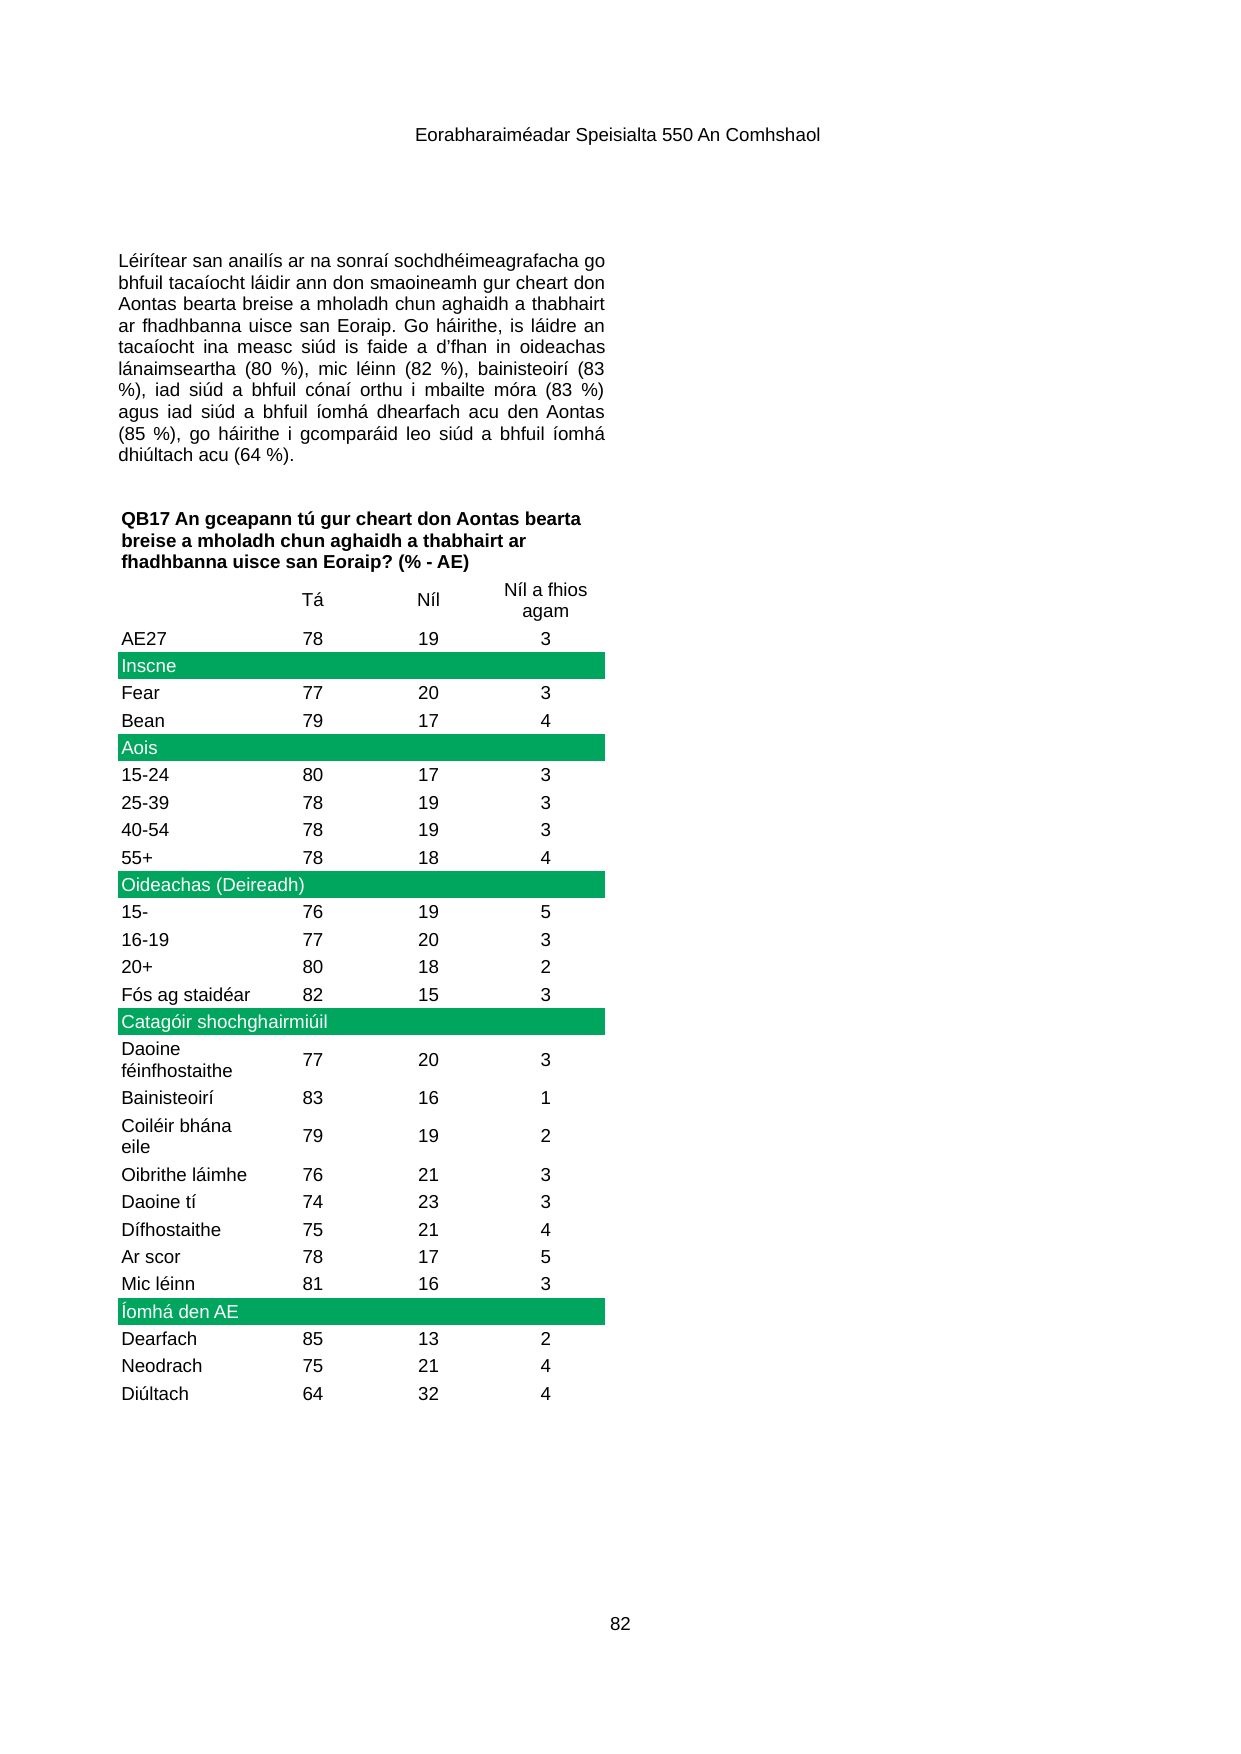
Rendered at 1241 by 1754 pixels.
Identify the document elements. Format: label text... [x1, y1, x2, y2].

table_cell 77 [254, 926, 371, 953]
table_cell 5 [486, 1243, 605, 1270]
table_cell 17 [371, 1243, 486, 1270]
table_cell 15-24 [118, 761, 254, 789]
table_cell 19 [371, 816, 486, 843]
table_cell Tá [254, 575, 371, 624]
table_cell 77 [254, 679, 371, 707]
table_cell 83 [254, 1084, 371, 1112]
table_cell 20 [371, 926, 486, 953]
table_cell 75 [254, 1353, 371, 1380]
table_cell 18 [371, 953, 486, 981]
table_cell 16 [371, 1270, 486, 1298]
table_cell Daoine féinfhostaithe [118, 1035, 254, 1084]
table_cell Neodrach [118, 1353, 254, 1380]
table_cell Níl [371, 575, 486, 624]
table_cell 76 [254, 898, 371, 926]
table_cell 79 [254, 1112, 371, 1161]
table_cell Ar scor [118, 1243, 254, 1270]
table_cell 64 [254, 1380, 371, 1407]
table_cell 3 [486, 816, 605, 843]
table_cell Coiléir bhána eile [118, 1112, 254, 1161]
table_cell 80 [254, 761, 371, 789]
table_cell Dearfach [118, 1325, 254, 1352]
table_cell 25-39 [118, 789, 254, 816]
table_cell 4 [486, 1215, 605, 1243]
table_cell 19 [371, 789, 486, 816]
table_cell 3 [486, 926, 605, 953]
table_cell 3 [486, 624, 605, 652]
table_cell 3 [486, 679, 605, 707]
table_cell 18 [371, 844, 486, 871]
table_cell Oibrithe láimhe [118, 1161, 254, 1188]
table_cell Bean [118, 707, 254, 734]
table_cell 4 [486, 1353, 605, 1380]
table_cell 55+ [118, 844, 254, 871]
table_cell Dífhostaithe [118, 1215, 254, 1243]
table_cell 20 [371, 1035, 486, 1084]
table_cell 19 [371, 898, 486, 926]
table_cell Fear [118, 679, 254, 707]
table_cell Diúltach [118, 1380, 254, 1407]
table_cell 1 [486, 1084, 605, 1112]
table_cell Bainisteoirí [118, 1084, 254, 1112]
table_cell Mic léinn [118, 1270, 254, 1298]
table_cell 78 [254, 789, 371, 816]
table_cell 2 [486, 953, 605, 981]
table_cell 15 [371, 981, 486, 1008]
table_cell 4 [486, 707, 605, 734]
table_cell 20+ [118, 953, 254, 981]
table_cell 3 [486, 1188, 605, 1215]
table_cell 75 [254, 1215, 371, 1243]
table_cell 2 [486, 1112, 605, 1161]
table_cell 20 [371, 679, 486, 707]
table_cell 4 [486, 1380, 605, 1407]
table_cell Oideachas (Deireadh) [118, 871, 605, 898]
table_cell Catagóir shochghairmiúil [118, 1008, 605, 1035]
table_cell 77 [254, 1035, 371, 1084]
table_cell 3 [486, 789, 605, 816]
table_cell 74 [254, 1188, 371, 1215]
table_cell 3 [486, 1035, 605, 1084]
table_cell 32 [371, 1380, 486, 1407]
table_cell 3 [486, 761, 605, 789]
table_cell 3 [486, 1270, 605, 1298]
text Léirítear san anailís ar na sonraí sochdhéimeagrafacha go bhfuil tacaíocht láidir ann don smaoineamh gur cheart don Aontas bearta breise a mholadh chun aghaidh a thabhairt ar fhadhbanna uisce san Eoraip. Go háirithe, is láidre an tacaíocht ina measc siúd is faide a d’fhan in oideachas lánaimseartha (80 %), mic léinn (82 %), bainisteoirí (83 %), iad siúd a bhfuil cónaí orthu i mbailte móra (83 %) agus iad siúd a bhfuil íomhá dhearfach acu den Aontas (85 %), go háirithe i gcomparáid leo siúd a bhfuil íomhá dhiúltach acu (64 %). [118, 250, 605, 466]
table_cell 78 [254, 1243, 371, 1270]
table_cell 5 [486, 898, 605, 926]
table_cell 17 [371, 761, 486, 789]
table_cell 40-54 [118, 816, 254, 843]
table_cell 17 [371, 707, 486, 734]
table_cell [118, 575, 254, 624]
table_cell 78 [254, 844, 371, 871]
table_cell Daoine tí [118, 1188, 254, 1215]
table_cell 16-19 [118, 926, 254, 953]
table_cell 4 [486, 844, 605, 871]
table_cell 79 [254, 707, 371, 734]
table_cell 76 [254, 1161, 371, 1188]
table_cell 3 [486, 981, 605, 1008]
table_cell AE27 [118, 624, 254, 652]
table_cell 19 [371, 624, 486, 652]
table_cell 23 [371, 1188, 486, 1215]
table_cell Fós ag staidéar [118, 981, 254, 1008]
table_cell 3 [486, 1161, 605, 1188]
table_cell 16 [371, 1084, 486, 1112]
table_cell 78 [254, 624, 371, 652]
table_cell Níl a fhios agam [486, 575, 605, 624]
table_cell 2 [486, 1325, 605, 1352]
table_cell 82 [254, 981, 371, 1008]
table_cell 19 [371, 1112, 486, 1161]
table_cell 13 [371, 1325, 486, 1352]
table_cell 78 [254, 816, 371, 843]
table_cell Inscne [118, 652, 605, 679]
table_cell 21 [371, 1161, 486, 1188]
table_cell 81 [254, 1270, 371, 1298]
table_cell 80 [254, 953, 371, 981]
table_header QB17 An gceapann tú gur cheart don Aontas bearta breise a mholadh chun aghaidh a thabhairt ar fhadhbanna uisce san Eoraip? (% - AE) [118, 505, 605, 575]
table_cell 21 [371, 1215, 486, 1243]
table_cell Íomhá den AE [118, 1298, 605, 1325]
table_cell Aois [118, 734, 605, 761]
table_cell 15- [118, 898, 254, 926]
table_cell 85 [254, 1325, 371, 1352]
table_cell 21 [371, 1353, 486, 1380]
